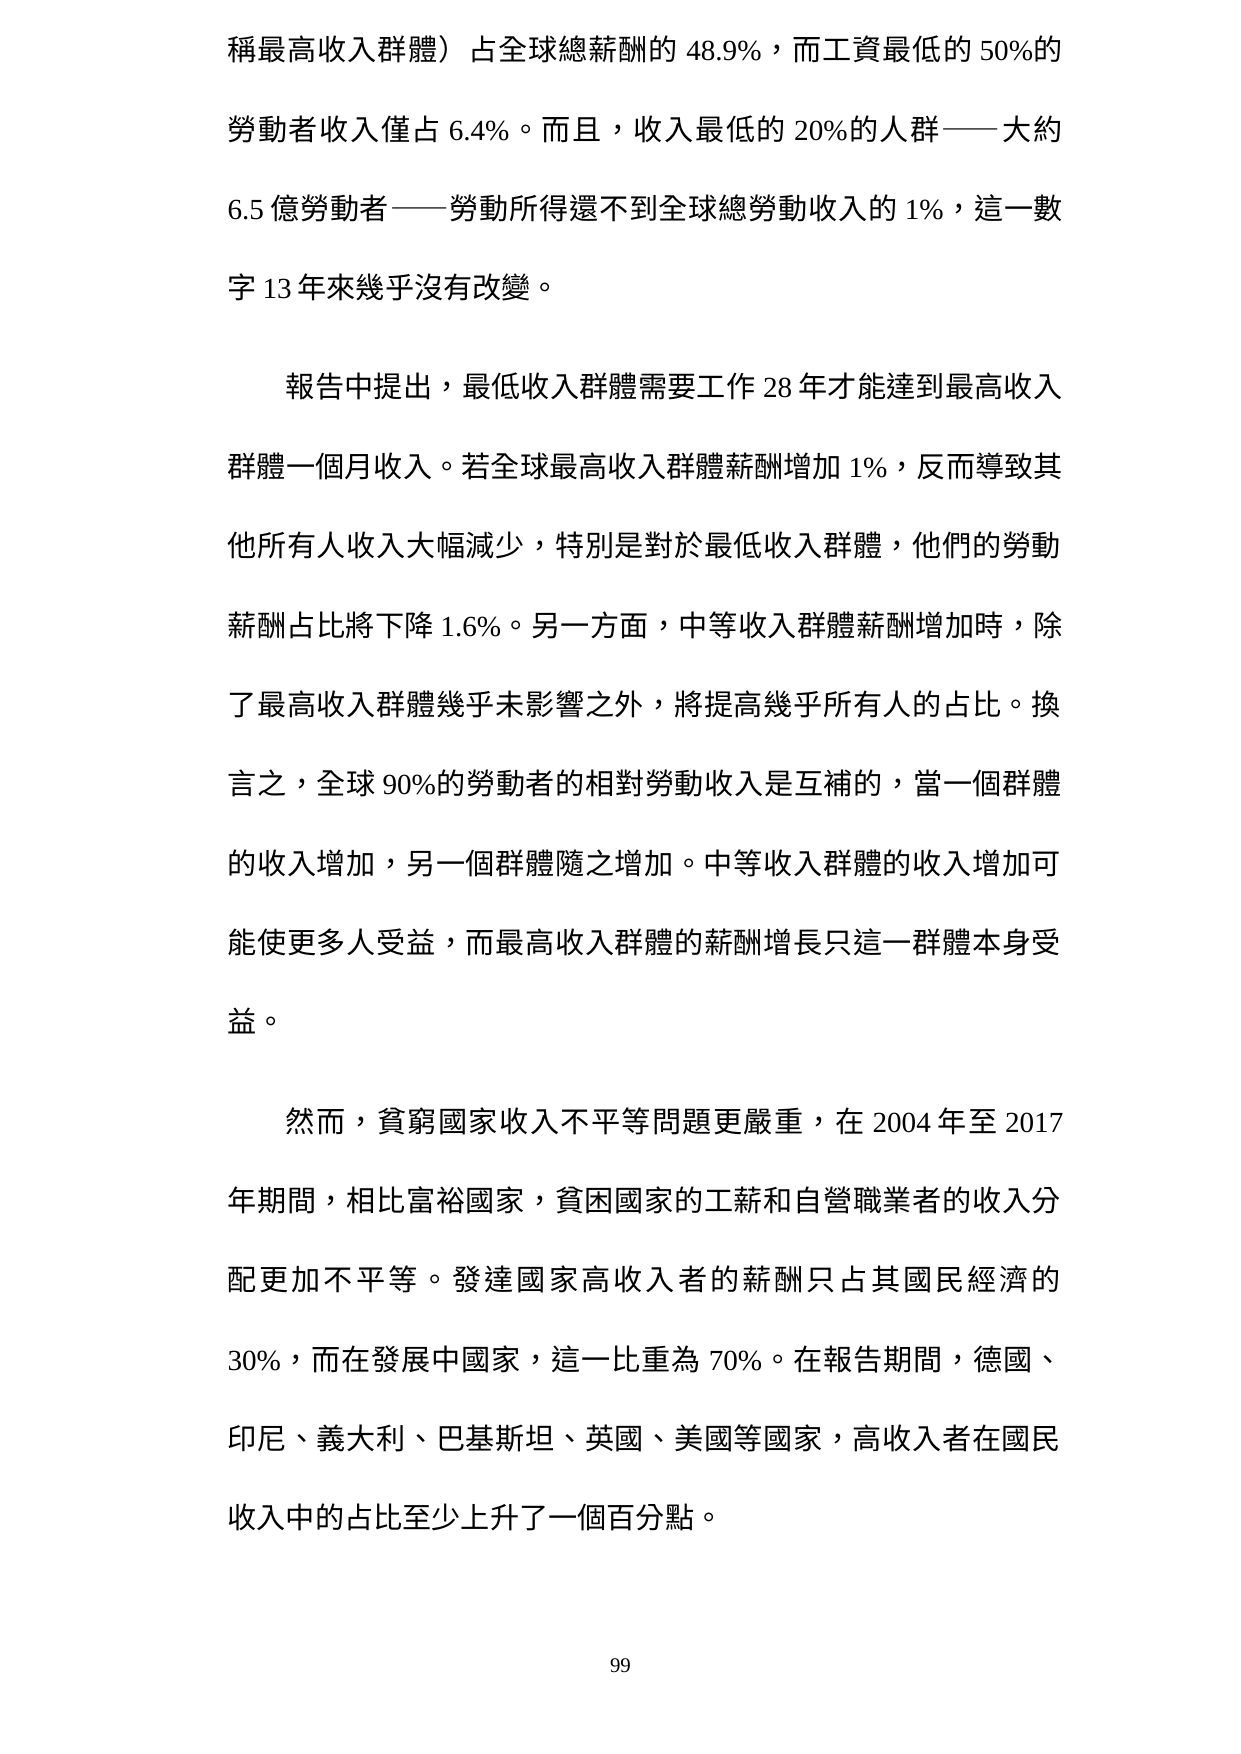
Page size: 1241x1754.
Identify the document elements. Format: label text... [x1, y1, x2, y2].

text 然而，貧窮國家收入不平等問題更嚴重，在2004年至2017年期間，相比富裕國家，貧困國家的工薪和自營職業者的收入分配更加不平等。發達國家高收入者的薪酬只占其國民經濟的30%，而在發展中國家，這一比重為70%。在報告期間，德國、印尼、義大利、巴基斯坦、英國、美國等國家，高收入者在國民收入中的占比至少上升了一個百分點。 [227, 1080, 1063, 1556]
text 稱最高收入群體）占全球總薪酬的48.9%，而工資最低的50%的勞動者收入僅占6.4%。而且，收入最低的20%的人群——大約6.5億勞動者——勞動所得還不到全球總勞動收入的1%，這一數字13年來幾乎沒有改變。 [227, 8, 1063, 326]
text 報告中提出，最低收入群體需要工作28年才能達到最高收入群體一個月收入。若全球最高收入群體薪酬增加1%，反而導致其他所有人收入大幅減少，特別是對於最低收入群體，他們的勞動薪酬占比將下降1.6%。另一方面，中等收入群體薪酬增加時，除了最高收入群體幾乎未影響之外，將提高幾乎所有人的占比。換言之，全球90%的勞動者的相對勞動收入是互補的，當一個群體的收入增加，另一個群體隨之增加。中等收入群體的收入增加可能使更多人受益，而最高收入群體的薪酬增長只這一群體本身受益。 [227, 346, 1063, 1060]
